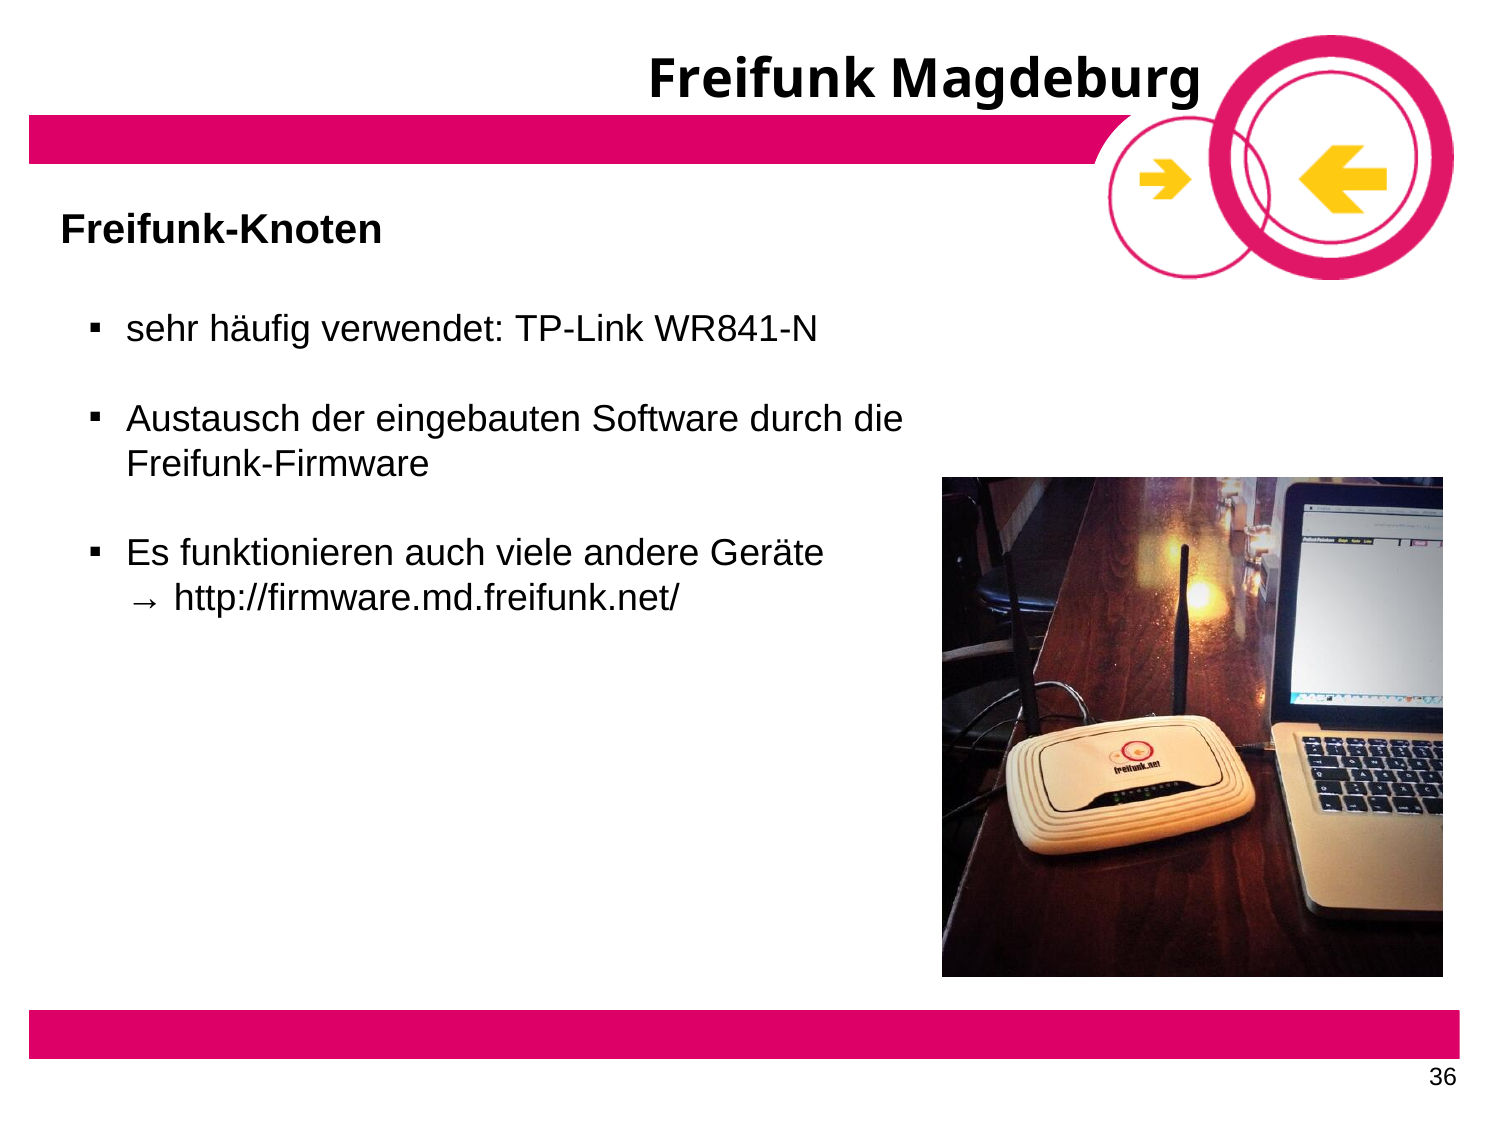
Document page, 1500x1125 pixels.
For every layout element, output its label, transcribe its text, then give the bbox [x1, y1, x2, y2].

picture [942, 477, 1443, 977]
text_box Freifunk-Knoten [24, 202, 898, 249]
text_box sehr häufig verwendet: TP-Link WR841-N Austausch der eingebauten Software durch die Freifunk-Firmware Es funktionieren auch viele andere Geräte → http://firmware.md.freifunk.net/ [55, 304, 1048, 759]
picture [1107, 35, 1454, 280]
